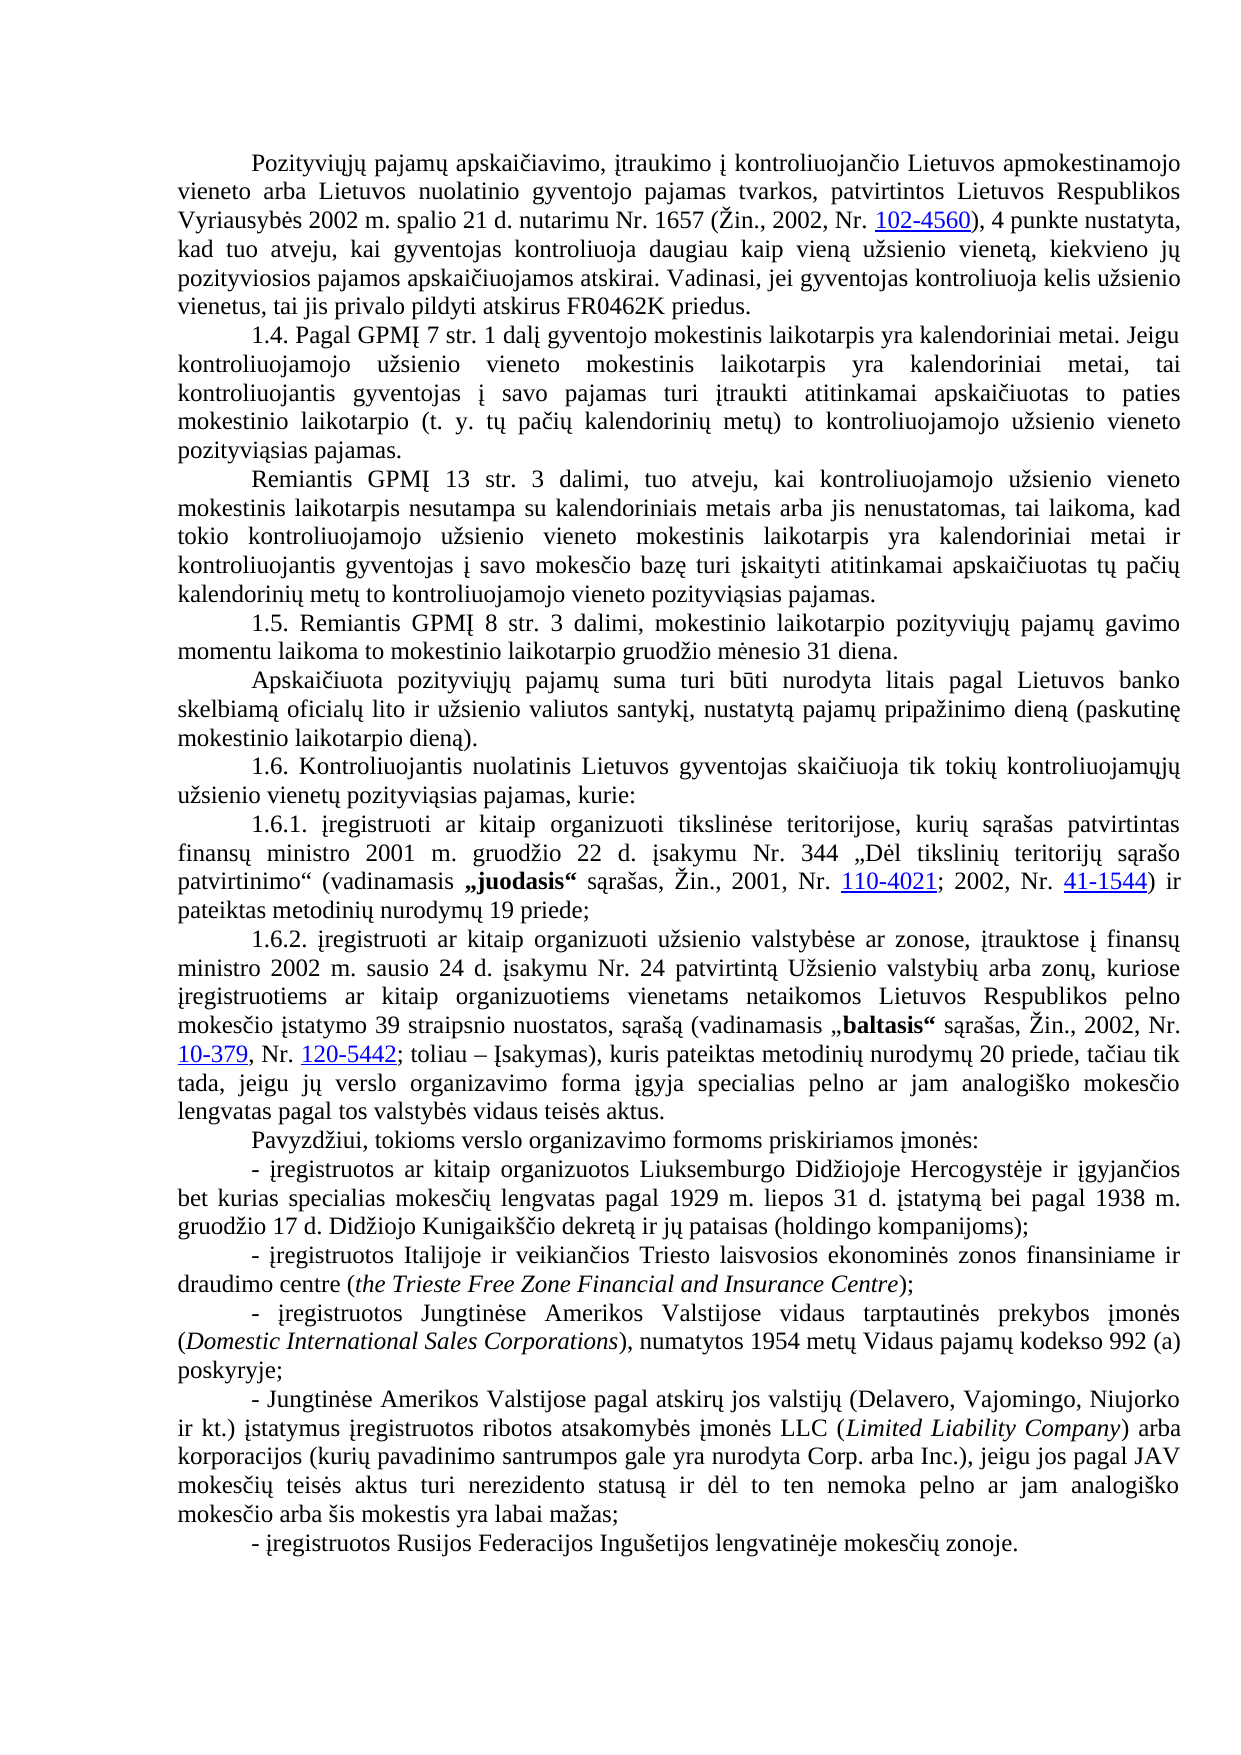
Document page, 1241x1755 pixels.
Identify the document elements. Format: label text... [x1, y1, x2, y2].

text 1.4. Pagal GPMĮ 7 str. 1 dalį gyventojo mokestinis laikotarpis yra kalendoriniai metai. Jeigu kontroliuojamojo užsienio vieneto mokestinis laikotarpis yra kalendoriniai metai, tai kontroliuojantis gyventojas į savo pajamas turi įtraukti atitinkamai apskaičiuotas to paties mokestinio laikotarpio (t. y. tų pačių kalendorinių metų) to kontroliuojamojo užsienio vieneto pozityviąsias pajamas. [177, 320, 1181, 464]
text 1.6.1. įregistruoti ar kitaip organizuoti tikslinėse teritorijose, kurių sąrašas patvirtintas finansų ministro 2001 m. gruodžio 22 d. įsakymu Nr. 344 „Dėl tikslinių teritorijų sąrašo patvirtinimo“ (vadinamasis „juodasis“ sąrašas, Žin., 2001, Nr. 110-4021; 2002, Nr. 41-1544) ir pateiktas metodinių nurodymų 19 priede; [177, 809, 1181, 924]
text Pavyzdžiui, tokioms verslo organizavimo formoms priskiriamos įmonės: [177, 1125, 1181, 1154]
text - įregistruotos Italijoje ir veikiančios Triesto laisvosios ekonominės zonos finansiniame ir draudimo centre (the Trieste Free Zone Financial and Insurance Centre); [177, 1240, 1181, 1298]
text - Jungtinėse Amerikos Valstijose pagal atskirų jos valstijų (Delavero, Vajomingo, Niujorko ir kt.) įstatymus įregistruotos ribotos atsakomybės įmonės LLC (Limited Liability Company) arba korporacijos (kurių pavadinimo santrumpos gale yra nurodyta Corp. arba Inc.), jeigu jos pagal JAV mokesčių teisės aktus turi nerezidento statusą ir dėl to ten nemoka pelno ar jam analogiško mokesčio arba šis mokestis yra labai mažas; [177, 1384, 1181, 1528]
text Apskaičiuota pozityviųjų pajamų suma turi būti nurodyta litais pagal Lietuvos banko skelbiamą oficialų lito ir užsienio valiutos santykį, nustatytą pajamų pripažinimo dieną (paskutinę mokestinio laikotarpio dieną). [177, 665, 1181, 751]
text 1.6. Kontroliuojantis nuolatinis Lietuvos gyventojas skaičiuoja tik tokių kontroliuojamųjų užsienio vienetų pozityviąsias pajamas, kurie: [177, 751, 1181, 809]
text Remiantis GPMĮ 13 str. 3 dalimi, tuo atveju, kai kontroliuojamojo užsienio vieneto mokestinis laikotarpis nesutampa su kalendoriniais metais arba jis nenustatomas, tai laikoma, kad tokio kontroliuojamojo užsienio vieneto mokestinis laikotarpis yra kalendoriniai metai ir kontroliuojantis gyventojas į savo mokesčio bazę turi įskaityti atitinkamai apskaičiuotas tų pačių kalendorinių metų to kontroliuojamojo vieneto pozityviąsias pajamas. [177, 464, 1181, 608]
text Pozityviųjų pajamų apskaičiavimo, įtraukimo į kontroliuojančio Lietuvos apmokestinamojo vieneto arba Lietuvos nuolatinio gyventojo pajamas tvarkos, patvirtintos Lietuvos Respublikos Vyriausybės 2002 m. spalio 21 d. nutarimu Nr. 1657 (Žin., 2002, Nr. 102-4560), 4 punkte nustatyta, kad tuo atveju, kai gyventojas kontroliuoja daugiau kaip vieną užsienio vienetą, kiekvieno jų pozityviosios pajamos apskaičiuojamos atskirai. Vadinasi, jei gyventojas kontroliuoja kelis užsienio vienetus, tai jis privalo pildyti atskirus FR0462K priedus. [177, 148, 1181, 320]
text - įregistruotos Jungtinėse Amerikos Valstijose vidaus tarptautinės prekybos įmonės (Domestic International Sales Corporations), numatytos 1954 metų Vidaus pajamų kodekso 992 (a) poskyryje; [177, 1298, 1181, 1384]
text 1.6.2. įregistruoti ar kitaip organizuoti užsienio valstybėse ar zonose, įtrauktose į finansų ministro 2002 m. sausio 24 d. įsakymu Nr. 24 patvirtintą Užsienio valstybių arba zonų, kuriose įregistruotiems ar kitaip organizuotiems vienetams netaikomos Lietuvos Respublikos pelno mokesčio įstatymo 39 straipsnio nuostatos, sąrašą (vadinamasis „baltasis“ sąrašas, Žin., 2002, Nr. 10-379, Nr. 120-5442; toliau – Įsakymas), kuris pateiktas metodinių nurodymų 20 priede, tačiau tik tada, jeigu jų verslo organizavimo forma įgyja specialias pelno ar jam analogiško mokesčio lengvatas pagal tos valstybės vidaus teisės aktus. [177, 924, 1181, 1125]
text - įregistruotos ar kitaip organizuotos Liuksemburgo Didžiojoje Hercogystėje ir įgyjančios bet kurias specialias mokesčių lengvatas pagal 1929 m. liepos 31 d. įstatymą bei pagal 1938 m. gruodžio 17 d. Didžiojo Kunigaikščio dekretą ir jų pataisas (holdingo kompanijoms); [177, 1154, 1181, 1240]
text 1.5. Remiantis GPMĮ 8 str. 3 dalimi, mokestinio laikotarpio pozityviųjų pajamų gavimo momentu laikoma to mokestinio laikotarpio gruodžio mėnesio 31 diena. [177, 608, 1181, 665]
text - įregistruotos Rusijos Federacijos Ingušetijos lengvatinėje mokesčių zonoje. [177, 1528, 1181, 1556]
